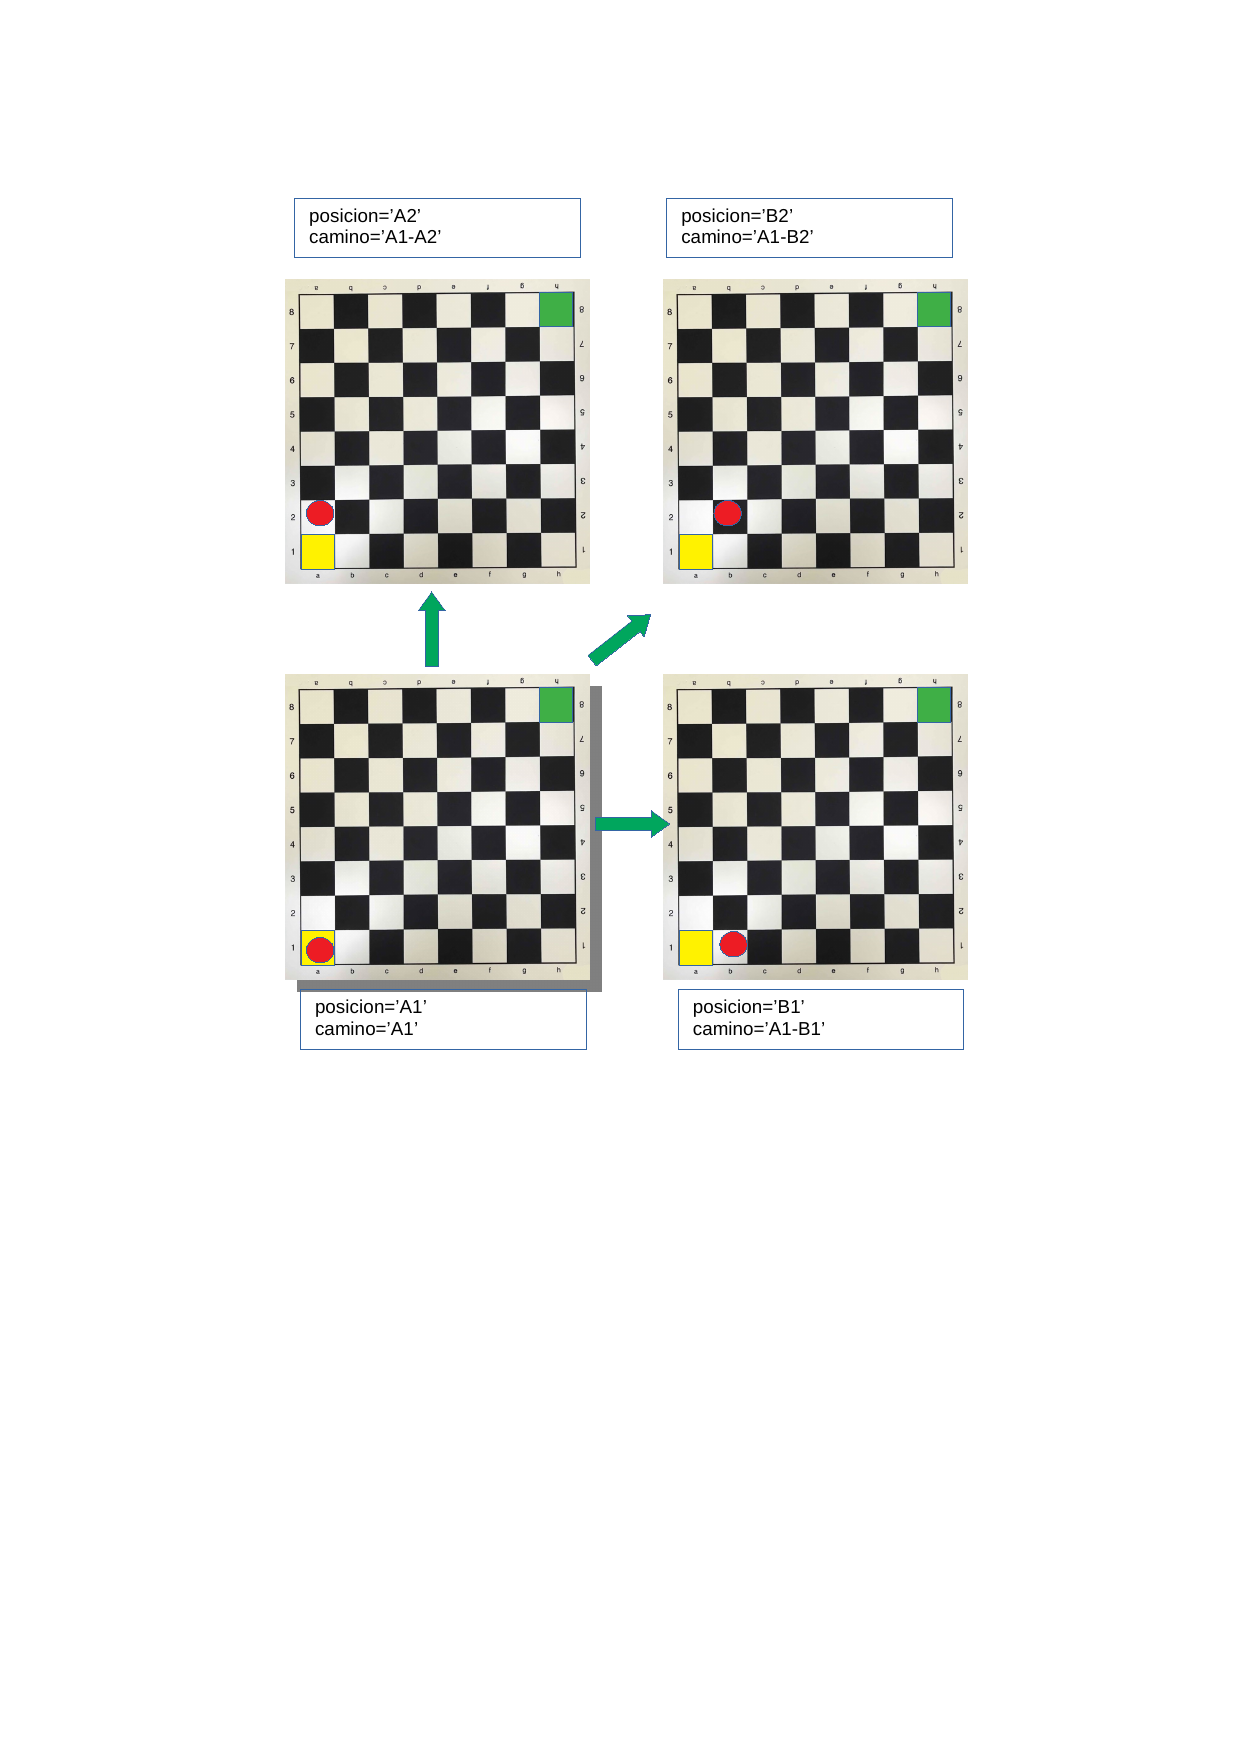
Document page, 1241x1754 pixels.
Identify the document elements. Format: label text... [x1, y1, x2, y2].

text_box [301, 930, 335, 966]
text_box [679, 930, 713, 966]
text_box [917, 292, 951, 327]
text_box [418, 591, 446, 667]
text_box [306, 500, 334, 526]
text_box [595, 810, 670, 838]
text_box [588, 614, 651, 666]
text_box [301, 534, 335, 570]
picture [663, 674, 968, 980]
picture [285, 674, 590, 980]
text_box [539, 292, 573, 327]
text_box [917, 687, 951, 723]
picture [663, 279, 968, 584]
text_box posicion=’A1’ camino=’A1’ [300, 989, 587, 1050]
text_box [539, 687, 573, 723]
text_box [719, 931, 748, 957]
text_box posicion=’B2’ camino=’A1-B2’ [666, 198, 953, 258]
picture [285, 279, 590, 584]
text_box posicion=’A2’ camino=’A1-A2’ [294, 198, 581, 258]
text_box posicion=’B1’ camino=’A1-B1’ [678, 989, 964, 1050]
text_box [713, 500, 742, 526]
text_box [679, 534, 713, 570]
